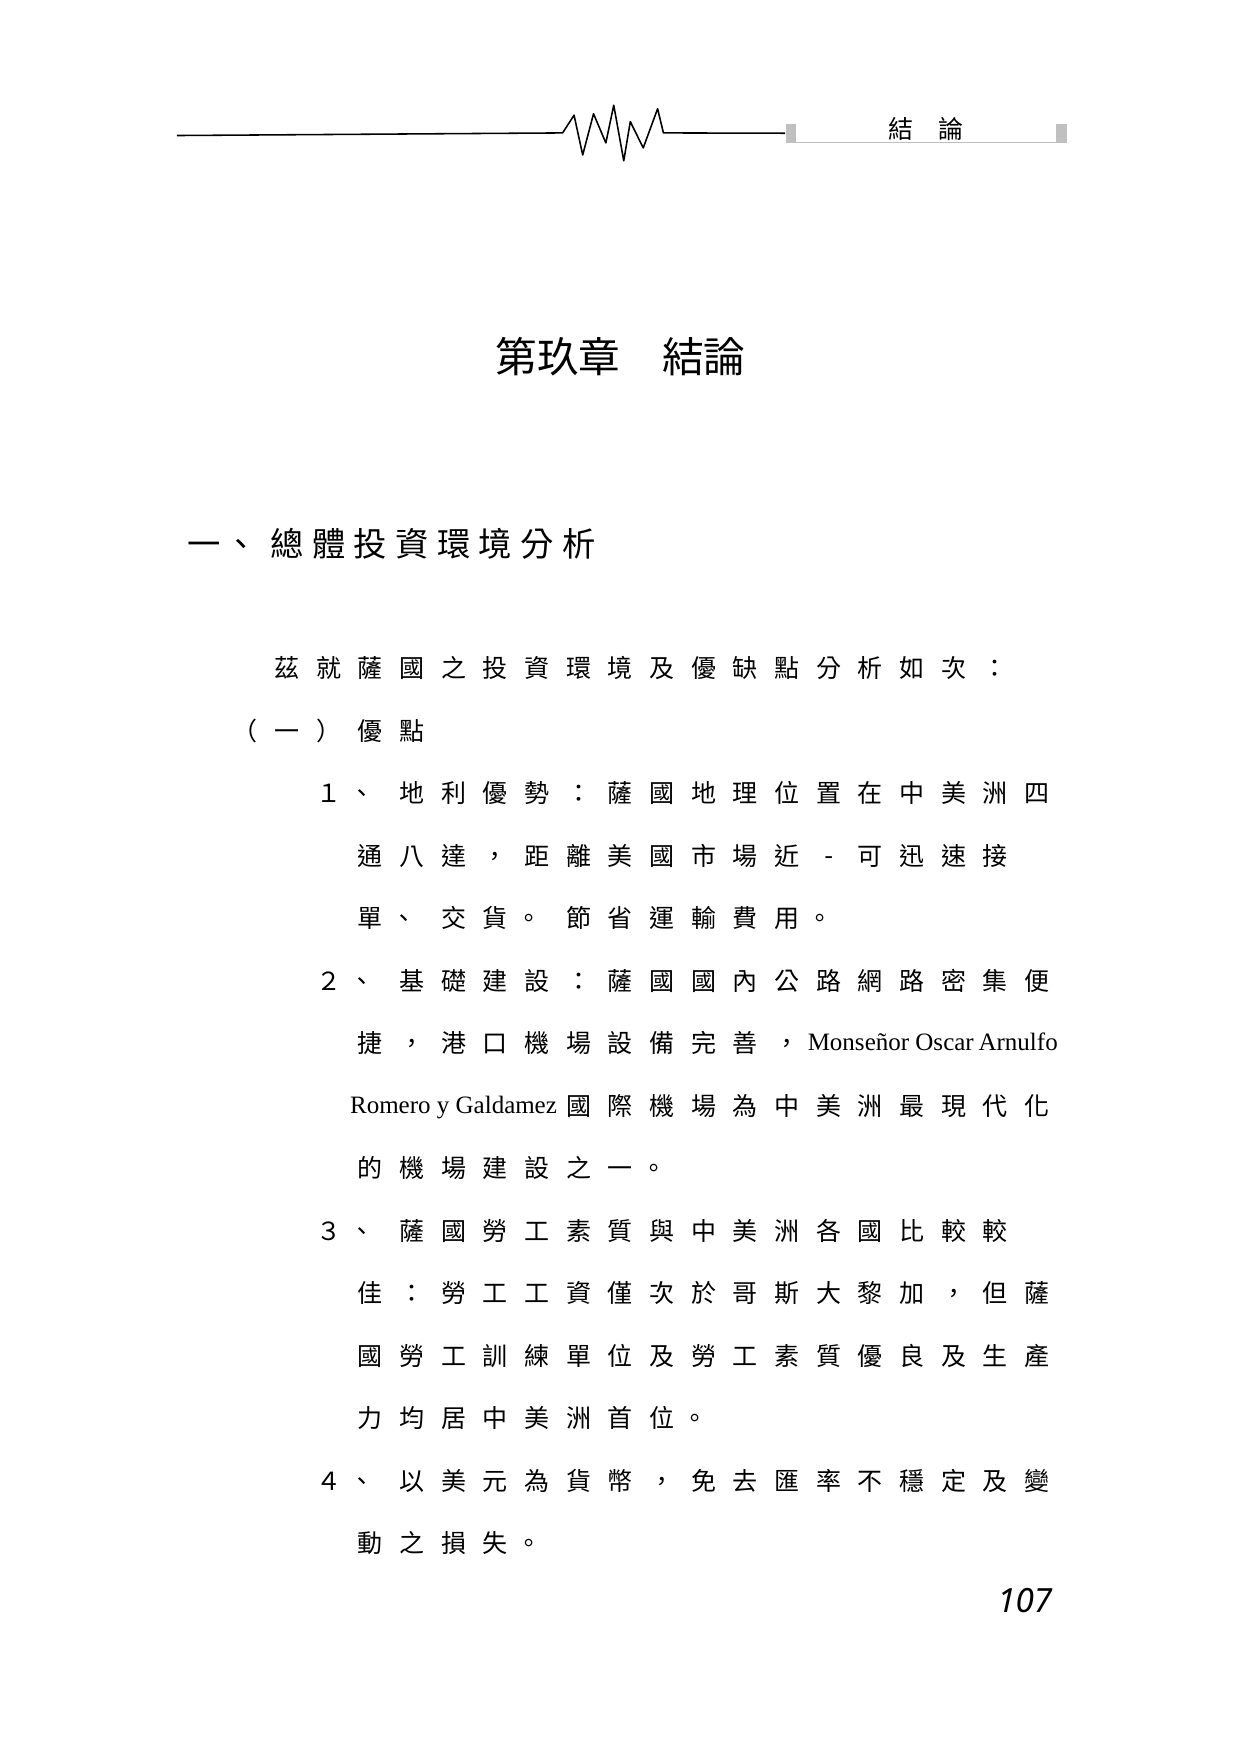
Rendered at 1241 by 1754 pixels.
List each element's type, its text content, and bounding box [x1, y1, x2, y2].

text ２、基礎建設：薩國國內公路網路密集便捷，港口機場設備完善，Monseñor Oscar Arnulfo Romero y Galdamez國際機場為中美洲最現代化的機場建設之一。 [281, 938, 1058, 1188]
text 茲就薩國之投資環境及優缺點分析如次： [183, 625, 1058, 688]
text （一）優點 [207, 688, 1058, 750]
text 一、總體投資環境分析 [183, 500, 1058, 563]
text １、地利優勢：薩國地理位置在中美洲四通八達，距離美國市場近-可迅速接單、交貨。節省運輸費用。 [281, 750, 1058, 938]
text ４、以美元為貨幣，免去匯率不穩定及變動之損失。 [281, 1438, 1058, 1563]
text ３、薩國勞工素質與中美洲各國比較較佳：勞工工資僅次於哥斯大黎加，但薩國勞工訓練單位及勞工素質優良及生產力均居中美洲首位。 [281, 1188, 1058, 1438]
text 第玖章 結論 [183, 313, 1058, 375]
